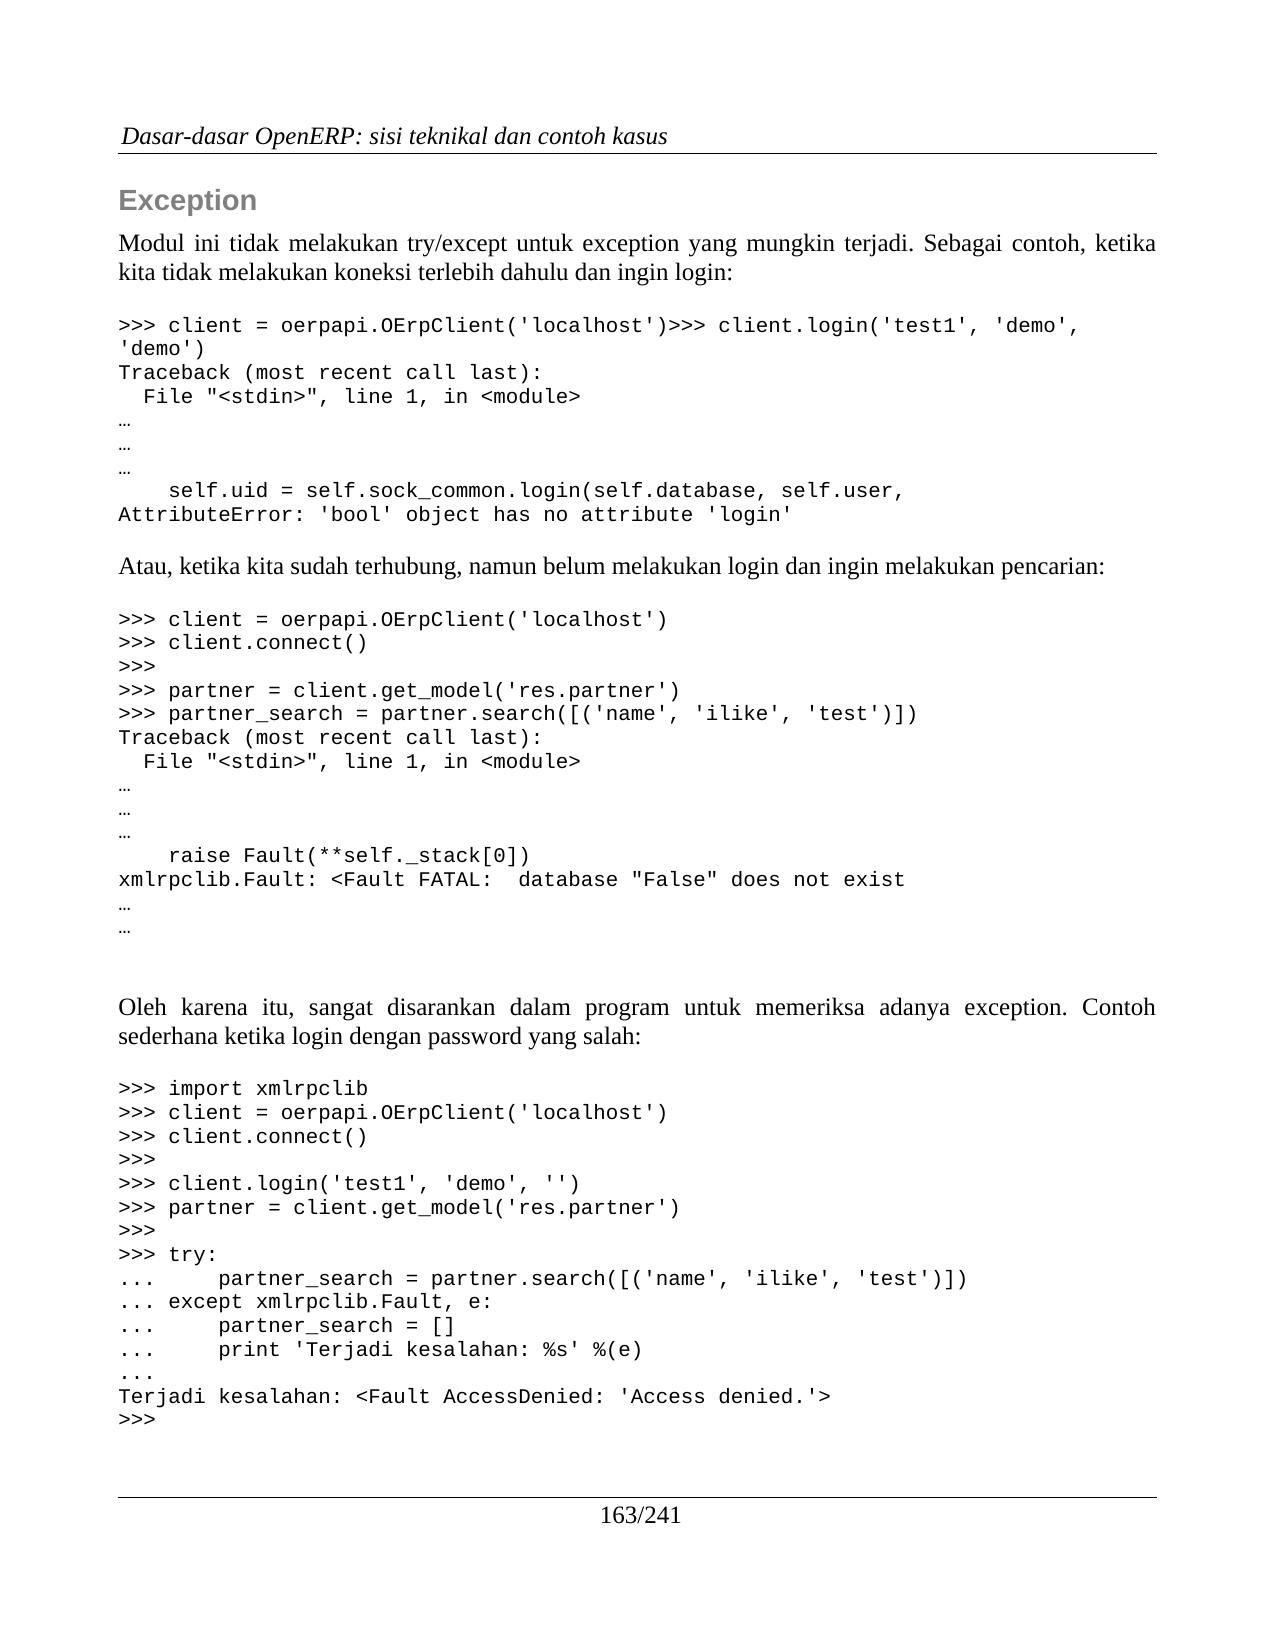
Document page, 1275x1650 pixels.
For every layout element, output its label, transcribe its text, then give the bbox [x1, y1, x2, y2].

text ... print 'Terjadi kesalahan: %s' %(e) [118, 1338, 1157, 1362]
text … [118, 892, 1157, 916]
text … [118, 409, 1157, 433]
text … [118, 916, 1157, 940]
subtitle Exception [118, 182, 1157, 216]
text Traceback (most recent call last): [118, 727, 1157, 751]
text raise Fault(**self._stack[0]) [118, 845, 1157, 869]
text >>> partner_search = partner.search([('name', 'ilike', 'test')]) [118, 703, 1157, 727]
text AttributeError: 'bool' object has no attribute 'login' [118, 504, 1157, 528]
text Terjadi kesalahan: <Fault AccessDenied: 'Access denied.'> [118, 1386, 1157, 1409]
text >>> client.connect() [118, 632, 1157, 656]
text self.uid = self.sock_common.login(self.database, self.user, [118, 480, 1157, 504]
text Atau, ketika kita sudah terhubung, namun belum melakukan login dan ingin melakukan pencarian: [118, 551, 1157, 580]
text ... [118, 1362, 1157, 1386]
text File "<stdin>", line 1, in <module> [118, 751, 1157, 774]
text >>> [118, 1409, 1157, 1433]
text >>> client.connect() [118, 1126, 1157, 1149]
text >>> [118, 1149, 1157, 1173]
text >>> partner = client.get_model('res.partner') [118, 680, 1157, 703]
text ... partner_search = [] [118, 1315, 1157, 1338]
text … [118, 774, 1157, 798]
text Traceback (most recent call last): [118, 362, 1157, 386]
text … [118, 457, 1157, 480]
text >>> partner = client.get_model('res.partner') [118, 1197, 1157, 1220]
text … [118, 433, 1157, 457]
text Modul ini tidak melakukan try/except untuk exception yang mungkin terjadi. Sebagai contoh, ketika kita tidak melakukan koneksi terlebih dahulu dan ingin login: [118, 228, 1157, 286]
text >>> client.login('test1', 'demo', '') [118, 1173, 1157, 1197]
text >>> client = oerpapi.OErpClient('localhost') [118, 609, 1157, 632]
text >>> try: [118, 1244, 1157, 1268]
text … [118, 822, 1157, 845]
text >>> [118, 1220, 1157, 1244]
text >>> [118, 656, 1157, 680]
text … [118, 798, 1157, 822]
text Oleh karena itu, sangat disarankan dalam program untuk memeriksa adanya exception. Contoh sederhana ketika login dengan password yang salah: [118, 992, 1157, 1050]
text xmlrpclib.Fault: <Fault FATAL: database "False" does not exist [118, 869, 1157, 892]
text >>> import xmlrpclib [118, 1078, 1157, 1102]
text >>> client = oerpapi.OErpClient('localhost') [118, 1102, 1157, 1126]
text ... except xmlrpclib.Fault, e: [118, 1291, 1157, 1315]
text ... partner_search = partner.search([('name', 'ilike', 'test')]) [118, 1268, 1157, 1291]
text >>> client = oerpapi.OErpClient('localhost')>>> client.login('test1', 'demo', 'demo') [118, 315, 1157, 362]
text File "<stdin>", line 1, in <module> [118, 386, 1157, 409]
